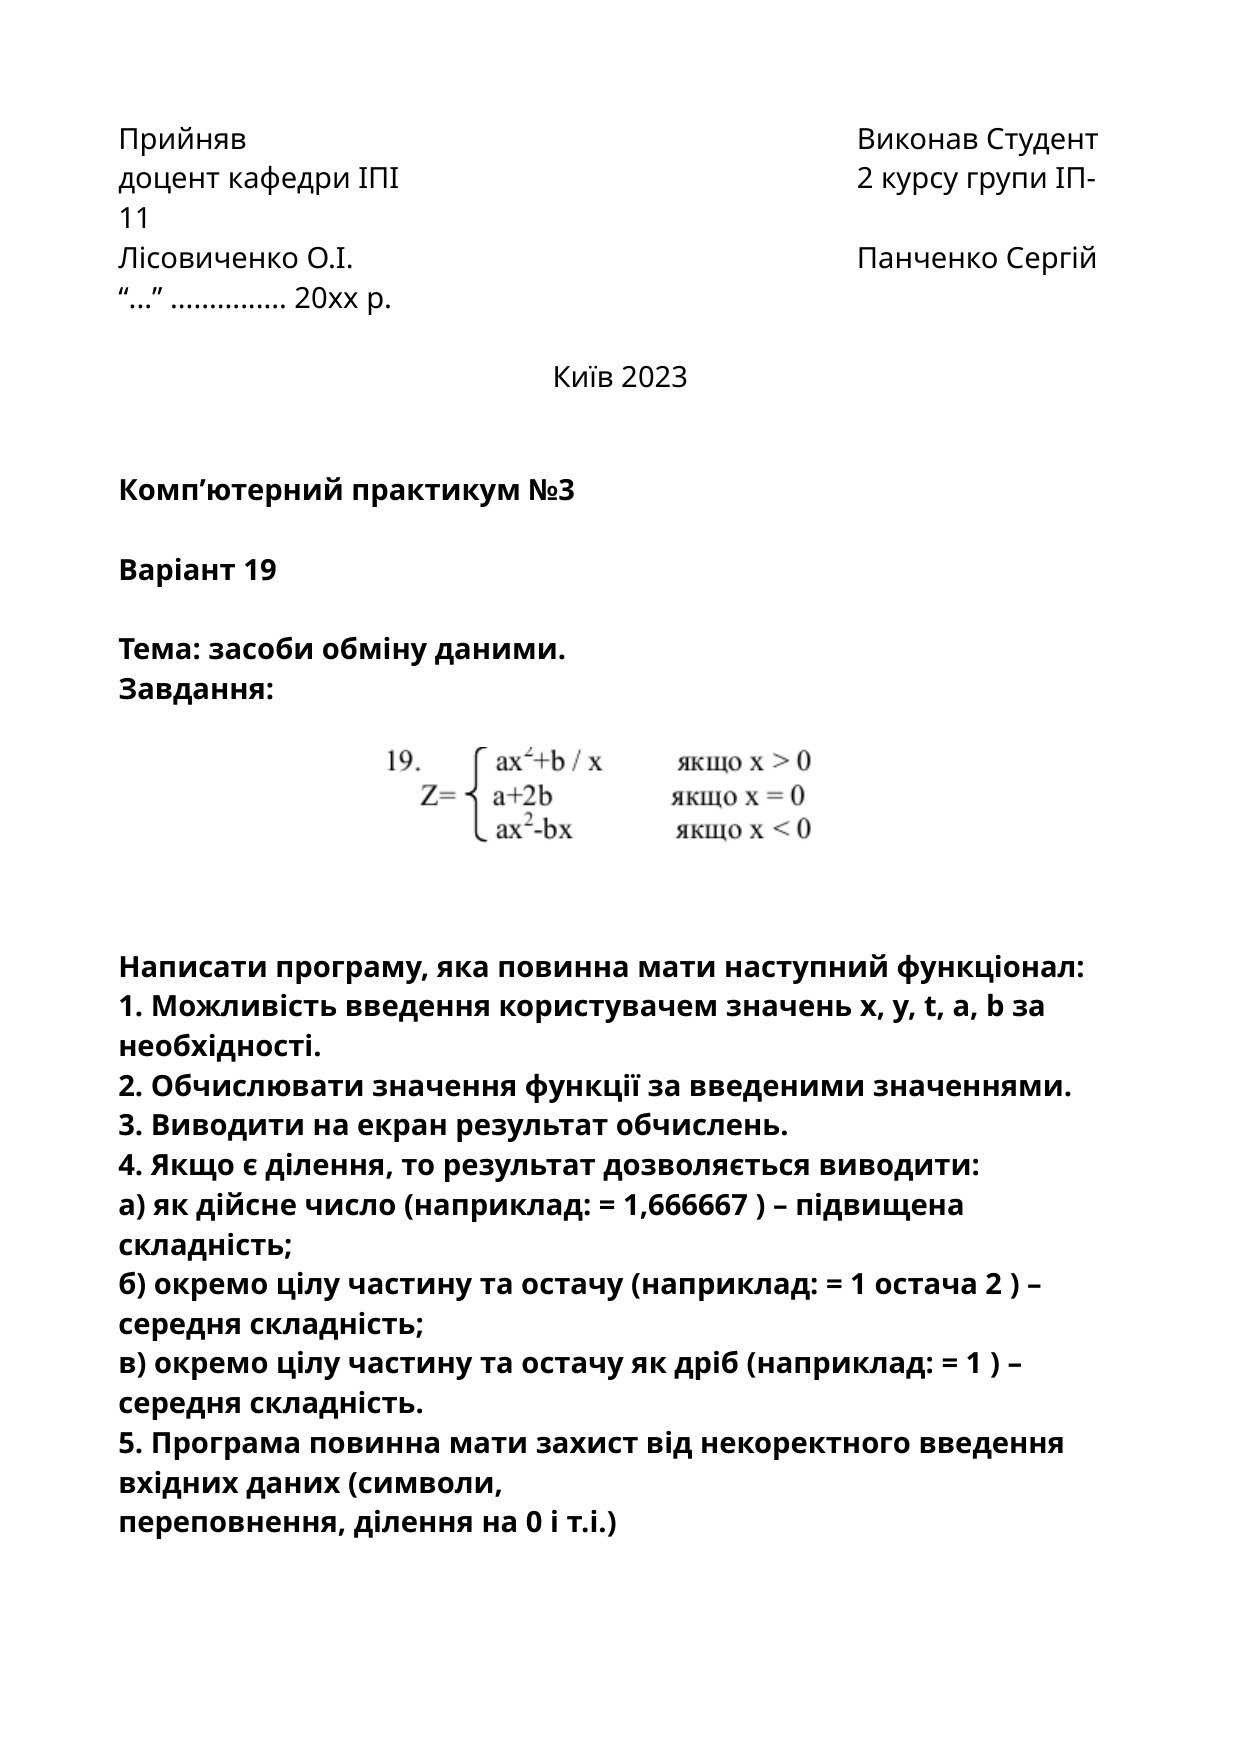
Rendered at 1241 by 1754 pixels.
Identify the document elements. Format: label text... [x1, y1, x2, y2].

text 4. Якщо є ділення, то результат дозволяється виводити: [118, 1144, 1122, 1184]
text Київ 2023 [118, 356, 1122, 430]
text Комп’ютерний практикум №3 [118, 470, 1122, 509]
text б) окремо цілу частину та остачу (наприклад: = 1 остача 2 ) – середня складність; [118, 1263, 1122, 1343]
text в) окремо цілу частину та остачу як дріб (наприклад: = 1 ) – середня складність. [118, 1343, 1122, 1422]
text Варіант 19 [118, 549, 1122, 589]
text 3. Виводити на екран результат обчислень. [118, 1105, 1122, 1144]
text Завдання: [118, 668, 1122, 708]
text Лісовиченко О.І. Панченко Сергій [118, 237, 1122, 277]
text 5. Програма повинна мати захист від некоректного введення вхідних даних (символи, [118, 1422, 1122, 1502]
text Написати програму, яка повинна мати наступний функціонал: [118, 946, 1122, 986]
text Тема: засоби обміну даними. [118, 628, 1122, 668]
text доцент кафедри ІПІ 2 курсу групи ІП-11 [118, 158, 1122, 237]
text Прийняв Виконав Студент [118, 118, 1122, 158]
text “...” ............... 20хх р. [118, 277, 1122, 317]
text 1. Можливість введення користувачем значень x, y, t, a, b за необхідності. [118, 986, 1122, 1065]
text переповнення, ділення на 0 і т.і.) [118, 1502, 1122, 1541]
text 2. Обчислювати значення функції за введеними значеннями. [118, 1065, 1122, 1105]
text а) як дійсне число (наприклад: = 1,666667 ) – підвищена складність; [118, 1184, 1122, 1263]
picture [380, 747, 860, 878]
